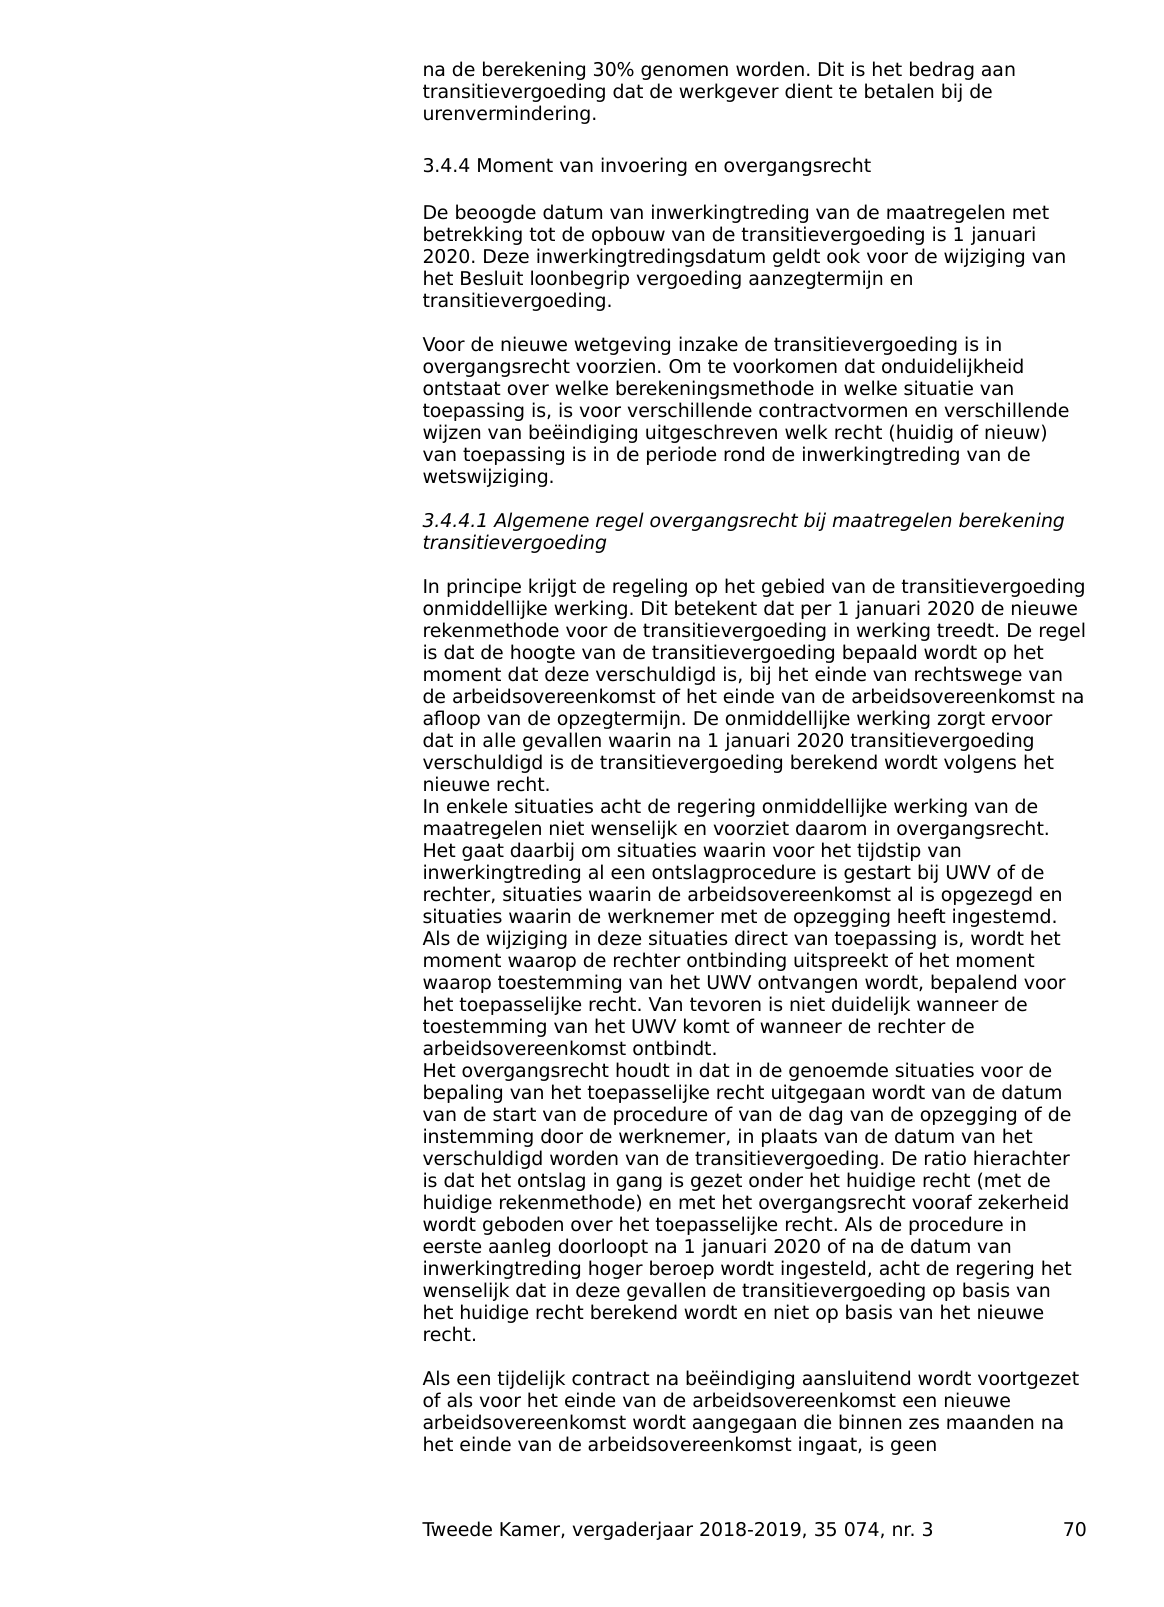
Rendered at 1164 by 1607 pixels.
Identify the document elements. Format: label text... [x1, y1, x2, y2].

text De beoogde datum van inwerkingtreding van de maatregelen met betrekking tot de opbouw van de transitievergoeding is 1 januari 2020. Deze inwerkingtredingsdatum geldt ook voor de wijziging van het Besluit loonbegrip vergoeding aanzegtermijn en transitievergoeding. [422, 202, 1087, 312]
text In enkele situaties acht de regering onmiddellijke werking van de maatregelen niet wenselijk en voorziet daarom in overgangsrecht. Het gaat daarbij om situaties waarin voor het tijdstip van inwerkingtreding al een ontslagprocedure is gestart bij UWV of de rechter, situaties waarin de arbeidsovereenkomst al is opgezegd en situaties waarin de werknemer met de opzegging heeft ingestemd. Als de wijziging in deze situaties direct van toepassing is, wordt het moment waarop de rechter ontbinding uitspreekt of het moment waarop toestemming van het UWV ontvangen wordt, bepalend voor het toepasselijke recht. Van tevoren is niet duidelijk wanneer de toestemming van het UWV komt of wanneer de rechter de arbeidsovereenkomst ontbindt. [422, 796, 1087, 1060]
text Het overgangsrecht houdt in dat in de genoemde situaties voor de bepaling van het toepasselijke recht uitgegaan wordt van de datum van de start van de procedure of van de dag van de opzegging of de instemming door de werknemer, in plaats van de datum van het verschuldigd worden van de transitievergoeding. De ratio hierachter is dat het ontslag in gang is gezet onder het huidige recht (met de huidige rekenmethode) en met het overgangsrecht vooraf zekerheid wordt geboden over het toepasselijke recht. Als de procedure in eerste aanleg doorloopt na 1 januari 2020 of na de datum van inwerkingtreding hoger beroep wordt ingesteld, acht de regering het wenselijk dat in deze gevallen de transitievergoeding op basis van het huidige recht berekend wordt en niet op basis van het nieuwe recht. [422, 1060, 1087, 1346]
text In principe krijgt de regeling op het gebied van de transitievergoeding onmiddellijke werking. Dit betekent dat per 1 januari 2020 de nieuwe rekenmethode voor de transitievergoeding in werking treedt. De regel is dat de hoogte van de transitievergoeding bepaald wordt op het moment dat deze verschuldigd is, bij het einde van rechtswege van de arbeidsovereenkomst of het einde van de arbeidsovereenkomst na afloop van de opzegtermijn. De onmiddellijke werking zorgt ervoor dat in alle gevallen waarin na 1 januari 2020 transitievergoeding verschuldigd is de transitievergoeding berekend wordt volgens het nieuwe recht. [422, 576, 1087, 796]
subtitle 3.4.4.1 Algemene regel overgangsrecht bij maatregelen berekening transitievergoeding [422, 510, 1087, 554]
text Als een tijdelijk contract na beëindiging aansluitend wordt voortgezet of als voor het einde van de arbeidsovereenkomst een nieuwe arbeidsovereenkomst wordt aangegaan die binnen zes maanden na het einde van de arbeidsovereenkomst ingaat, is geen [422, 1368, 1087, 1456]
subtitle 3.4.4 Moment van invoering en overgangsrecht [422, 155, 1087, 177]
text Voor de nieuwe wetgeving inzake de transitievergoeding is in overgangsrecht voorzien. Om te voorkomen dat onduidelijkheid ontstaat over welke berekeningsmethode in welke situatie van toepassing is, is voor verschillende contractvormen en verschillende wijzen van beëindiging uitgeschreven welk recht (huidig of nieuw) van toepassing is in de periode rond de inwerkingtreding van de wetswijziging. [422, 334, 1087, 488]
text na de berekening 30% genomen worden. Dit is het bedrag aan transitievergoeding dat de werkgever dient te betalen bij de urenvermindering. [422, 59, 1087, 125]
